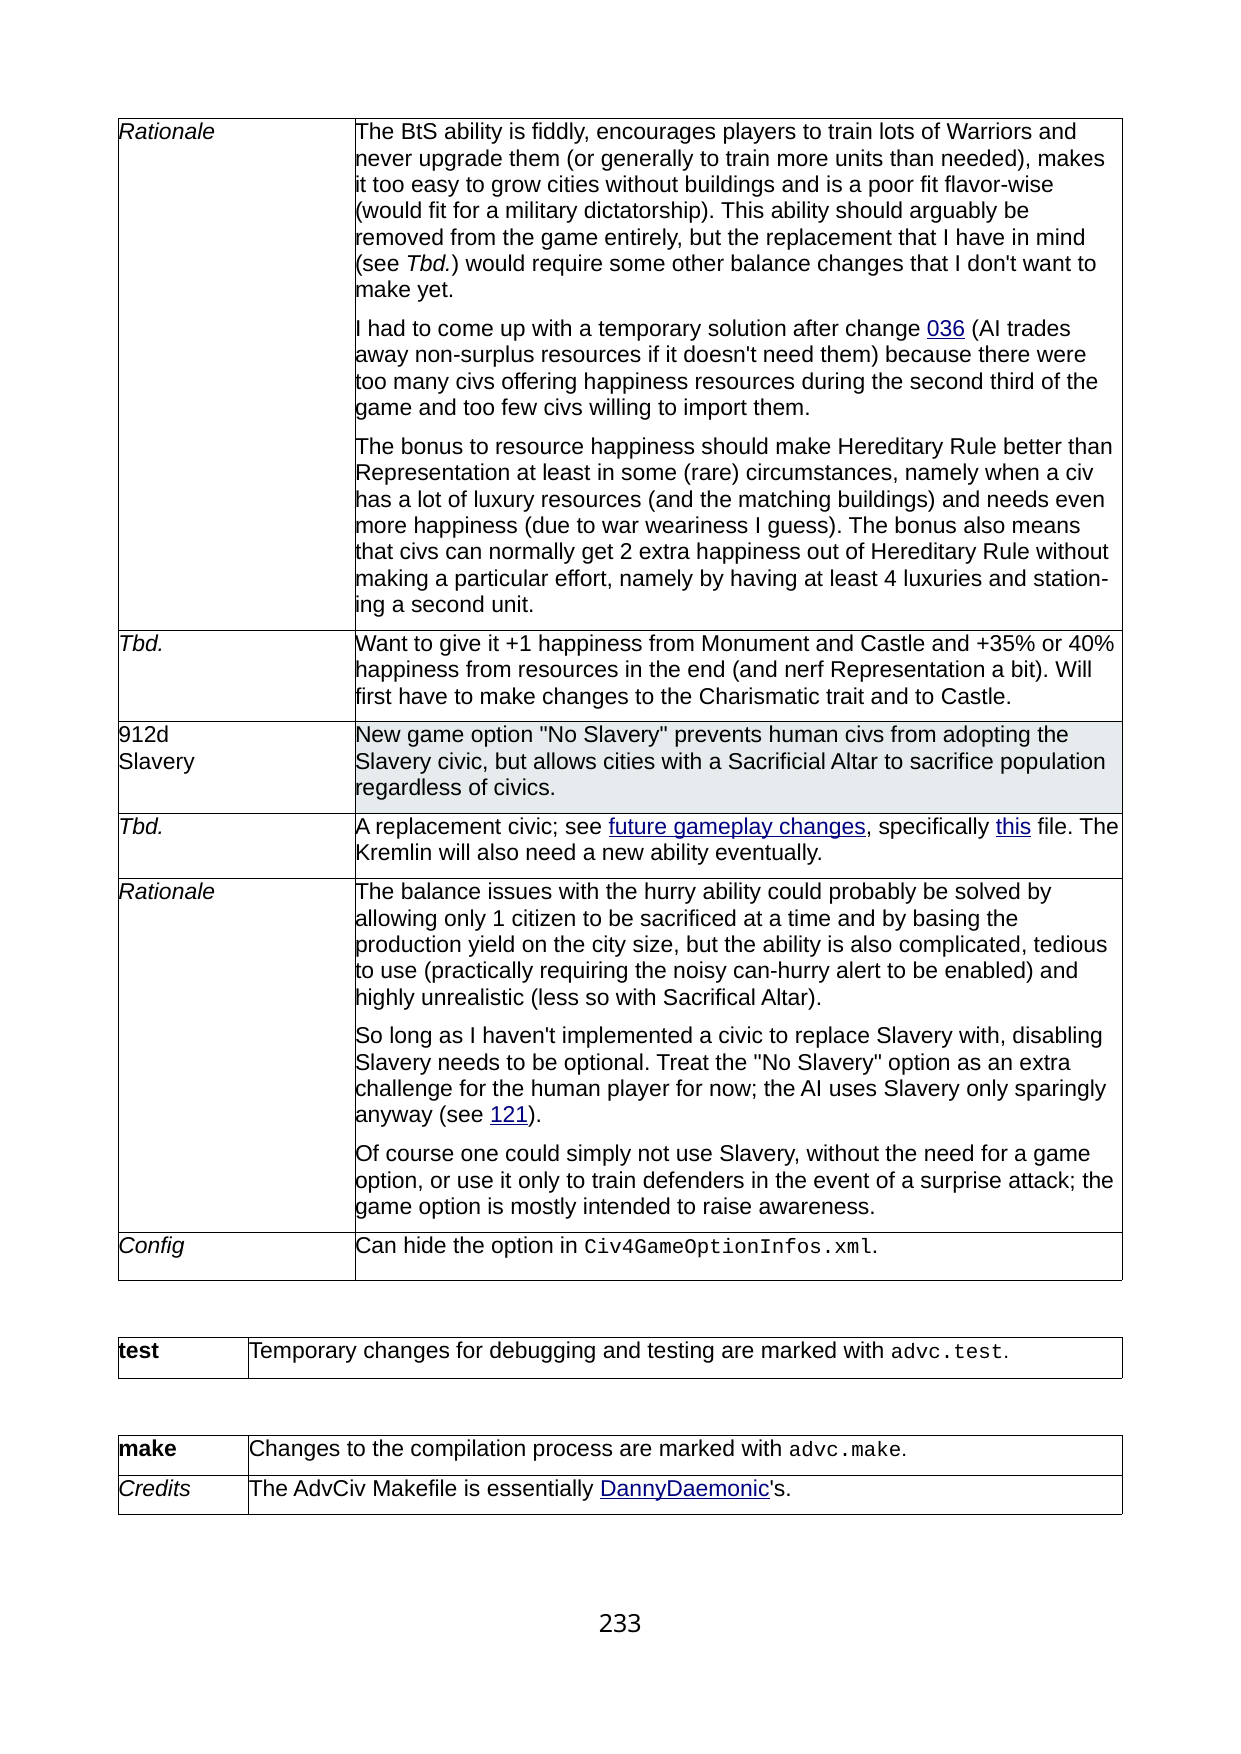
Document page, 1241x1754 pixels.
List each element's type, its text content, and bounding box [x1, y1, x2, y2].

table_cell Rationale [119, 119, 355, 630]
table_cell Can hide the option in Civ4GameOptionInfos.xml. [356, 1233, 1122, 1279]
table_header Temporary changes for debugging and testing are marked with advc.test. [249, 1338, 1122, 1377]
table_header make [119, 1436, 248, 1475]
table_cell New game option "No Slavery" prevents human civs from adopting the Slavery civic, but allows cities with a Sacrificial Altar to sacrifice population regardless of civics. [356, 722, 1122, 813]
table_header Changes to the compilation process are marked with advc.make. [249, 1436, 1122, 1475]
table_cell Tbd. [119, 814, 355, 878]
table_cell Config [119, 1233, 355, 1279]
table_cell The BtS ability is fiddly, encourages players to train lots of Warriors and never upgrade them (or generally to train more units than needed), makes it too easy to grow cities without buildings and is a poor fit flavor-wise (would fit for a military dictatorship). This ability should arguably be removed from the game entirely, but the replacement that I have in mind (see Tbd.) would require some other balance changes that I don't want to make yet. I had to come up with a temporary solution after change 036 (AI trades away non-surplus resources if it doesn't need them) because there were too many civs offering happiness resources during the second third of the game and too few civs willing to import them. The bonus to resource happiness should make Hereditary Rule better than Representation at least in some (rare) circumstances, namely when a civ has a lot of luxury resources (and the matching buildings) and needs even more happiness (due to war weariness I guess). The bonus also means that civs can normally get 2 extra happiness out of Hereditary Rule without making a particular effort, namely by having at least 4 luxuries and station­ing a second unit. [356, 119, 1122, 630]
table_cell Tbd. [119, 631, 355, 721]
table_cell Want to give it +1 happiness from Monument and Castle and +35% or 40% happiness from resources in the end (and nerf Representation a bit). Will first have to make changes to the Charismatic trait and to Castle. [356, 631, 1122, 721]
table_cell A replacement civic; see future gameplay changes, specifically this file. The Kremlin will also need a new ability eventually. [356, 814, 1122, 878]
table_header test [119, 1338, 248, 1377]
table_cell 912d Slavery [119, 722, 355, 813]
table_cell Credits [119, 1476, 248, 1514]
table_cell Rationale [119, 879, 355, 1232]
table_cell The AdvCiv Makefile is essentially DannyDaemonic's. [249, 1476, 1122, 1514]
table_cell The balance issues with the hurry ability could probably be solved by allowing only 1 citizen to be sacrificed at a time and by basing the production yield on the city size, but the ability is also complicated, tedious to use (practically requiring the noisy can-hurry alert to be enabled) and highly unrealistic (less so with Sacrifical Altar). So long as I haven't implemented a civic to replace Slavery with, disabling Slavery needs to be optional. Treat the "No Slavery" option as an extra challenge for the human player for now; the AI uses Slavery only sparingly anyway (see 121). Of course one could simply not use Slavery, without the need for a game option, or use it only to train defenders in the event of a surprise attack; the game option is mostly intended to raise awareness. [356, 879, 1122, 1232]
